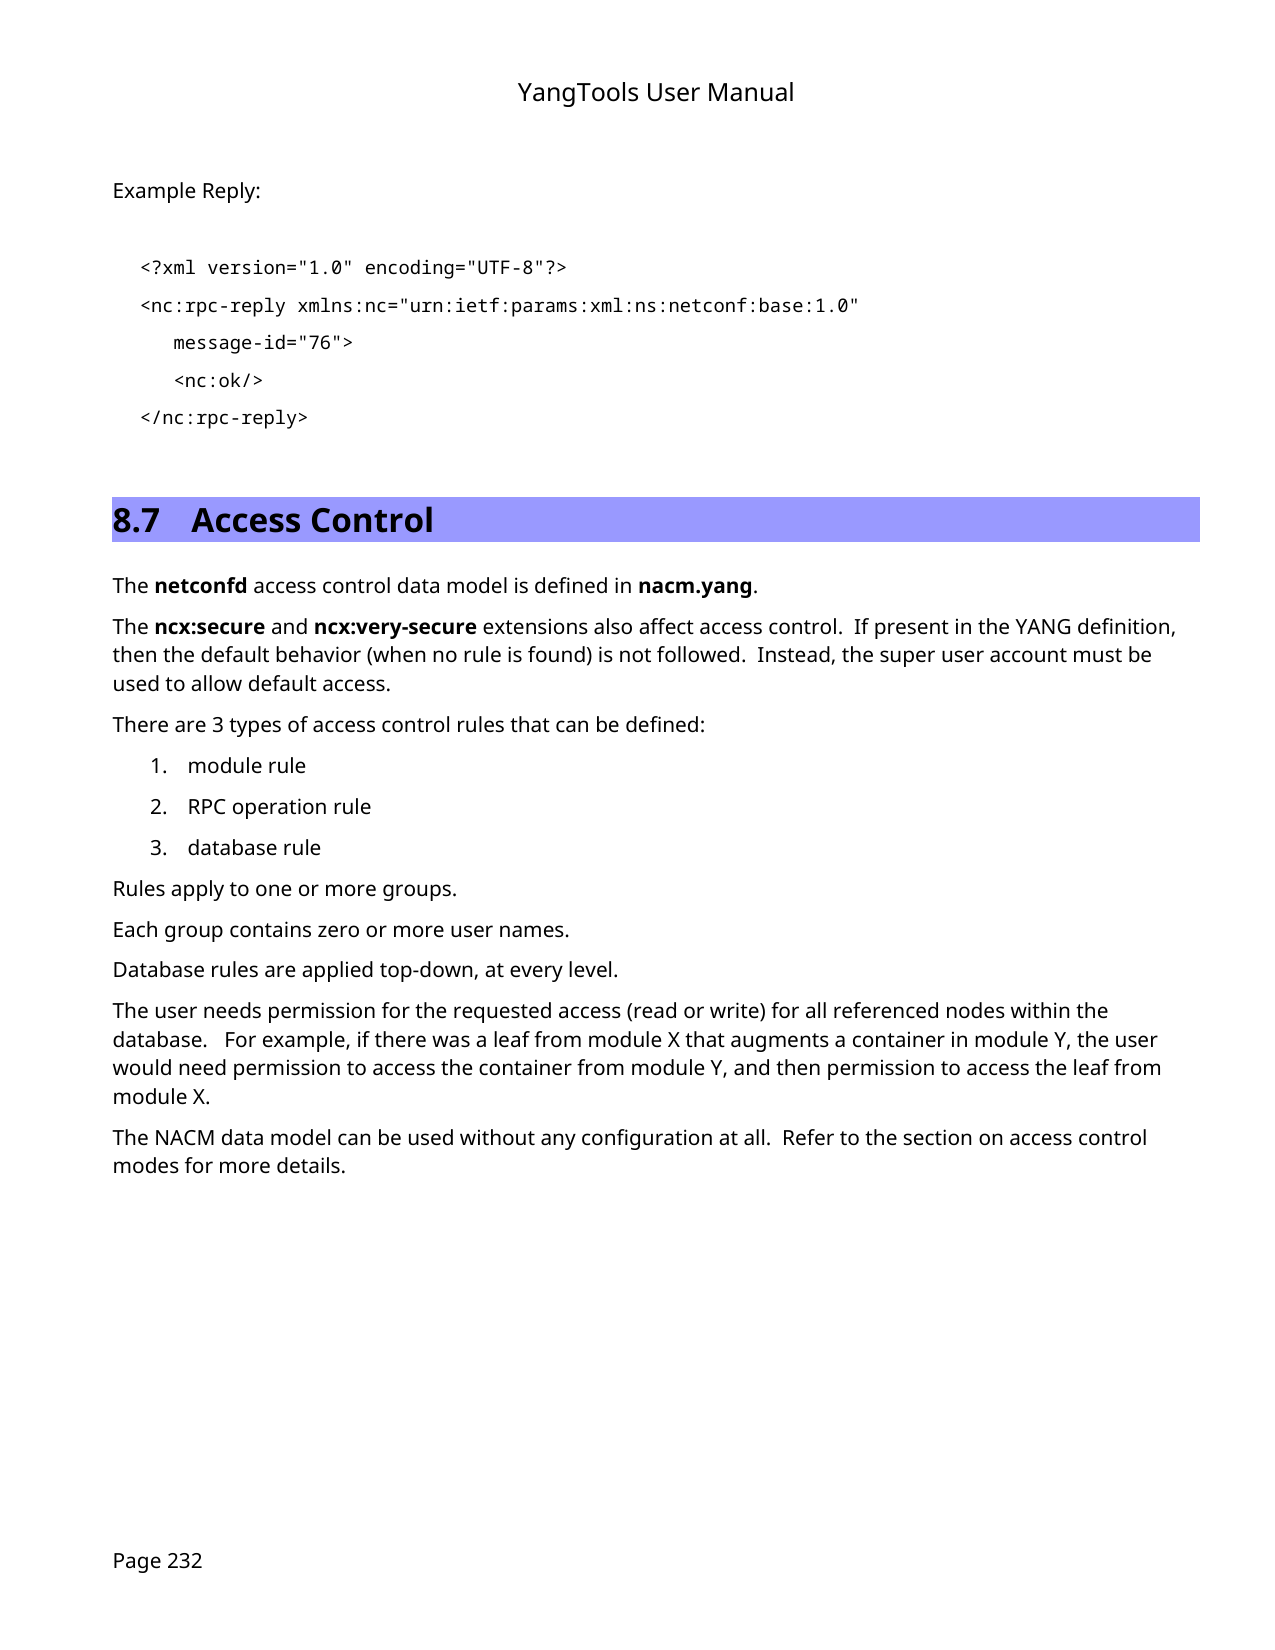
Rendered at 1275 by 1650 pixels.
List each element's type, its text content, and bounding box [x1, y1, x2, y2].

text <?xml version="1.0" encoding="UTF-8"?> [139, 254, 1200, 280]
text <nc:rpc-reply xmlns:nc="urn:ietf:params:xml:ns:netconf:base:1.0" [139, 292, 1200, 317]
text Each group contains zero or more user names. [112, 915, 1200, 943]
text The NACM data model can be used without any configuration at all. Refer to the section on access control modes for more details. [112, 1123, 1200, 1180]
list database rule [150, 833, 1200, 861]
text Rules apply to one or more groups. [112, 874, 1200, 902]
text The netconfd access control data model is defined in nacm.yang. [112, 571, 1200, 600]
subtitle Access Control [112, 497, 1200, 542]
text </nc:rpc-reply> [139, 404, 1200, 430]
list RPC operation rule [150, 792, 1200, 820]
text The user needs permission for the requested access (read or write) for all referenced nodes within the database. For example, if there was a leaf from module X that augments a container in module Y, the user would need permission to access the container from module Y, and then permission to access the leaf from module X. [112, 997, 1200, 1110]
text Example Reply: [112, 176, 1200, 204]
text <nc:ok/> [139, 367, 1200, 392]
list module rule [150, 751, 1200, 779]
text Database rules are applied top-down, at every level. [112, 956, 1200, 984]
text The ncx:secure and ncx:very-secure extensions also affect access control. If present in the YANG definition, then the default behavior (when no rule is found) is not followed. Instead, the super user account must be used to allow default access. [112, 612, 1200, 697]
text There are 3 types of access control rules that can be defined: [112, 710, 1200, 738]
text message-id="76"> [139, 329, 1200, 355]
